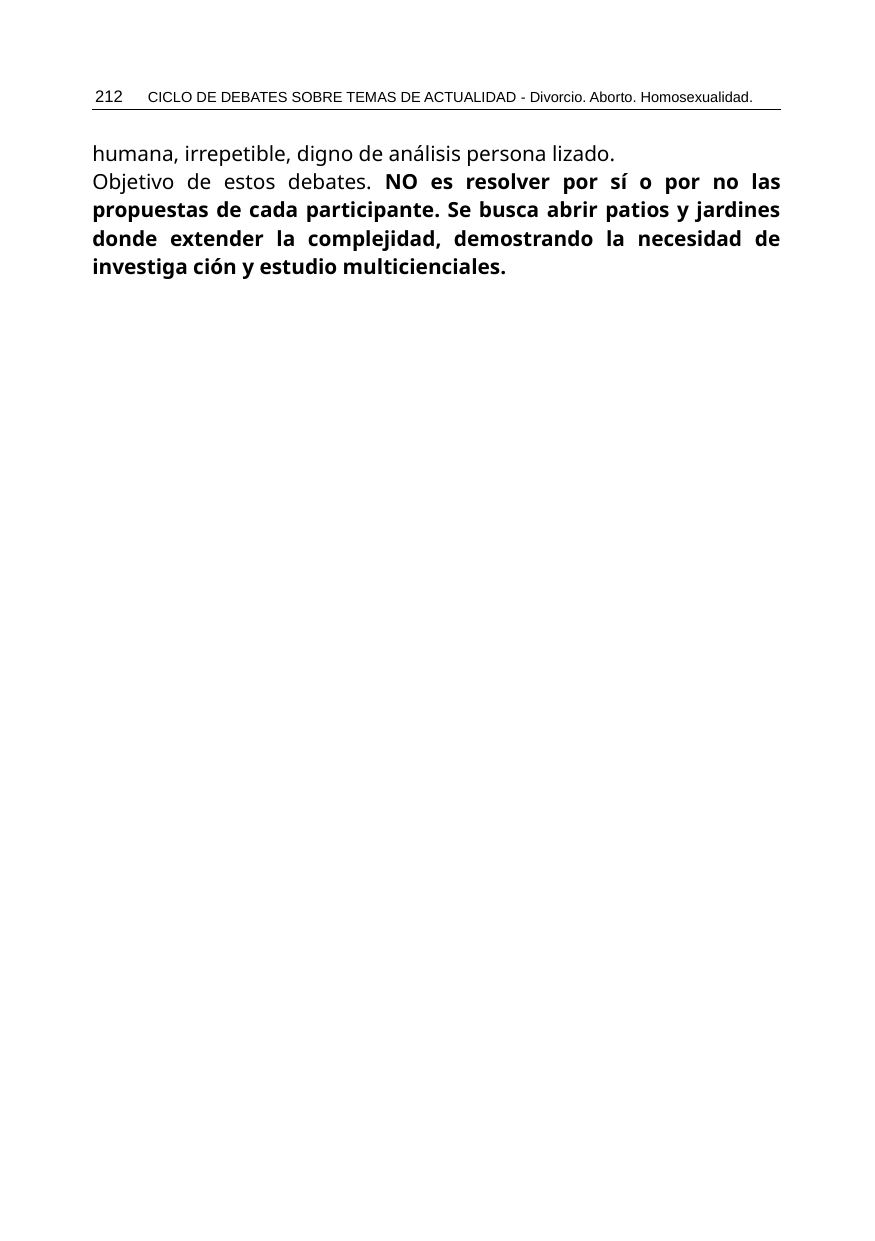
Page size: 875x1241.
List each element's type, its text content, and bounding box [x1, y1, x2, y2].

text humana, irrepetible, digno de análisis persona lizado. [92, 139, 781, 167]
text Objetivo de estos debates. NO es resolver por sí o por no las propuestas de cada participante. Se busca abrir patios y jardines donde extender la complejidad, demostrando la necesidad de investiga ción y estudio multicienciales. [92, 167, 781, 281]
